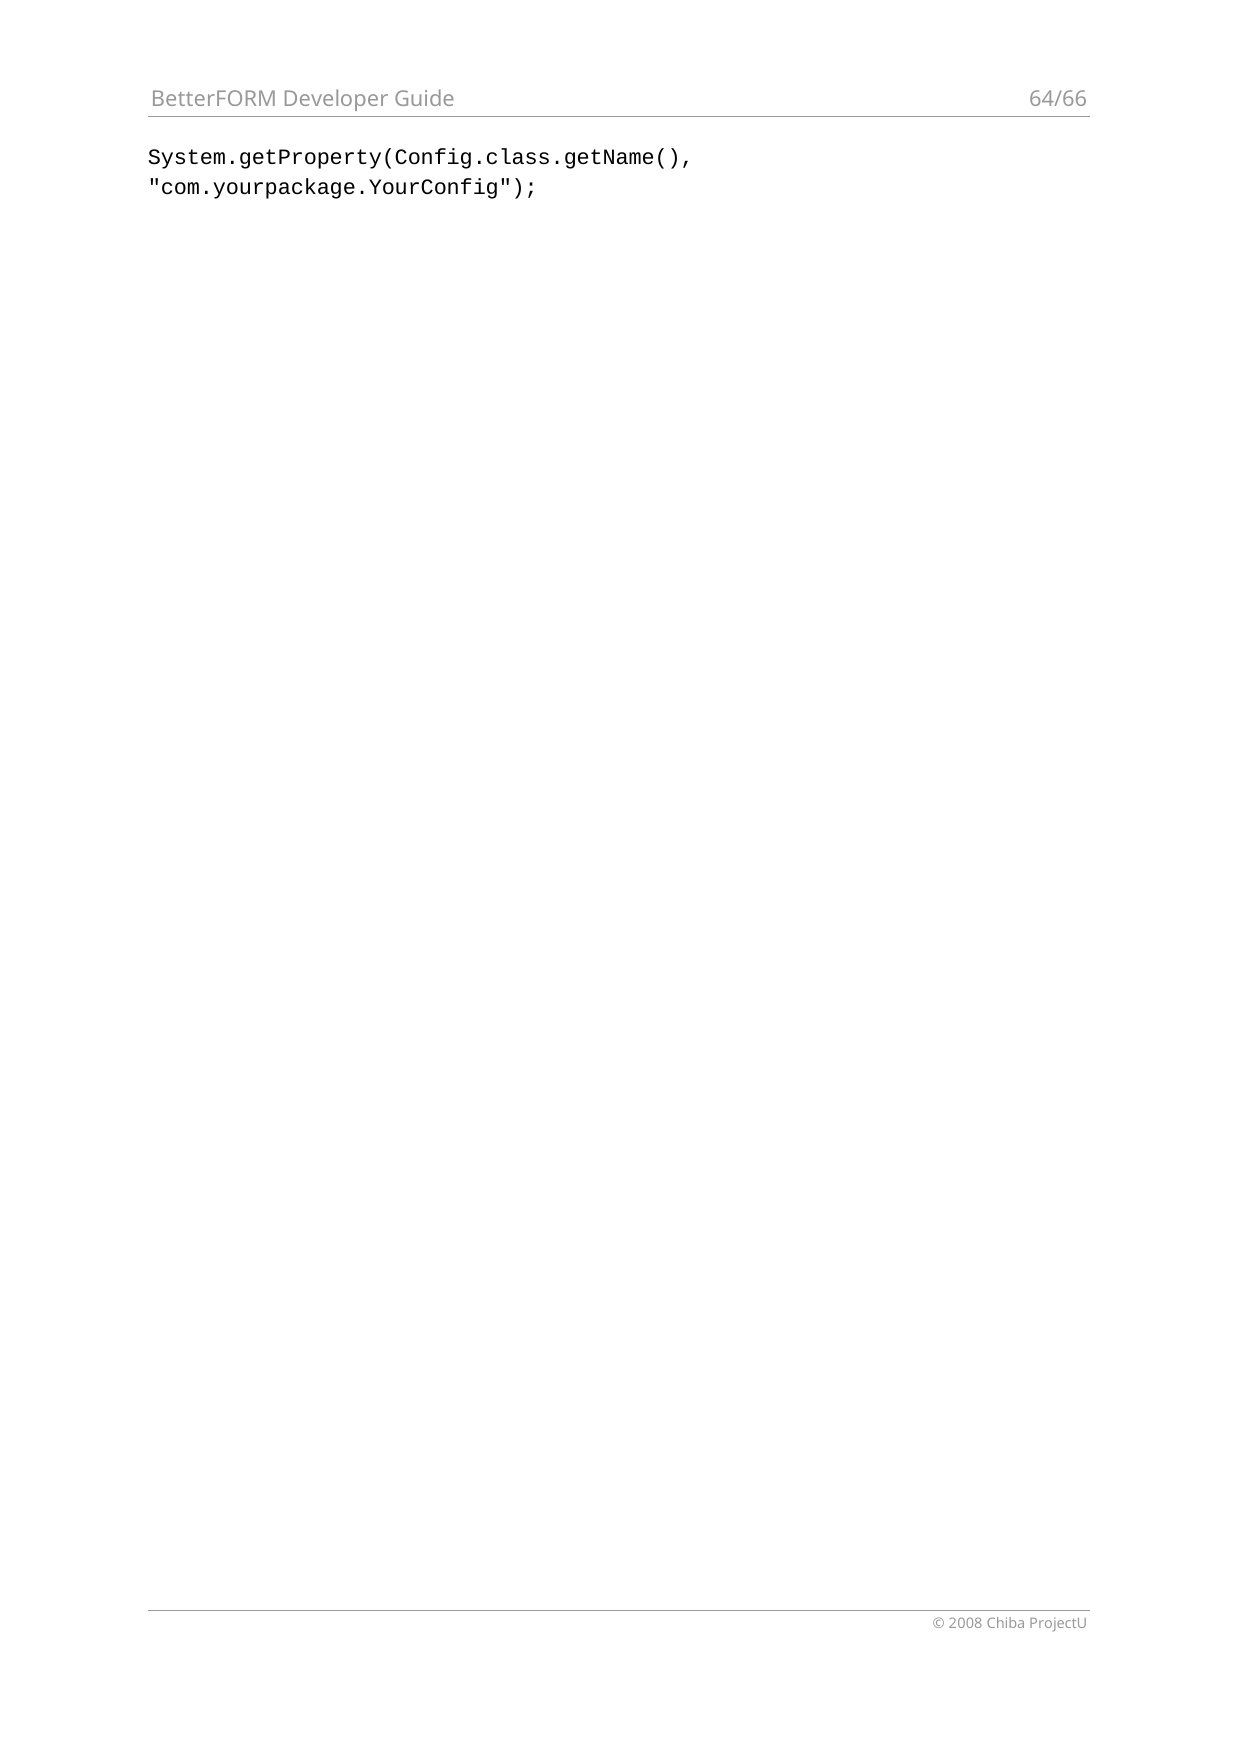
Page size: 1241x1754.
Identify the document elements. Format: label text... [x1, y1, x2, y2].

text System.getProperty(Config.class.getName(), "com.yourpackage.YourConfig"); [148, 146, 1090, 201]
